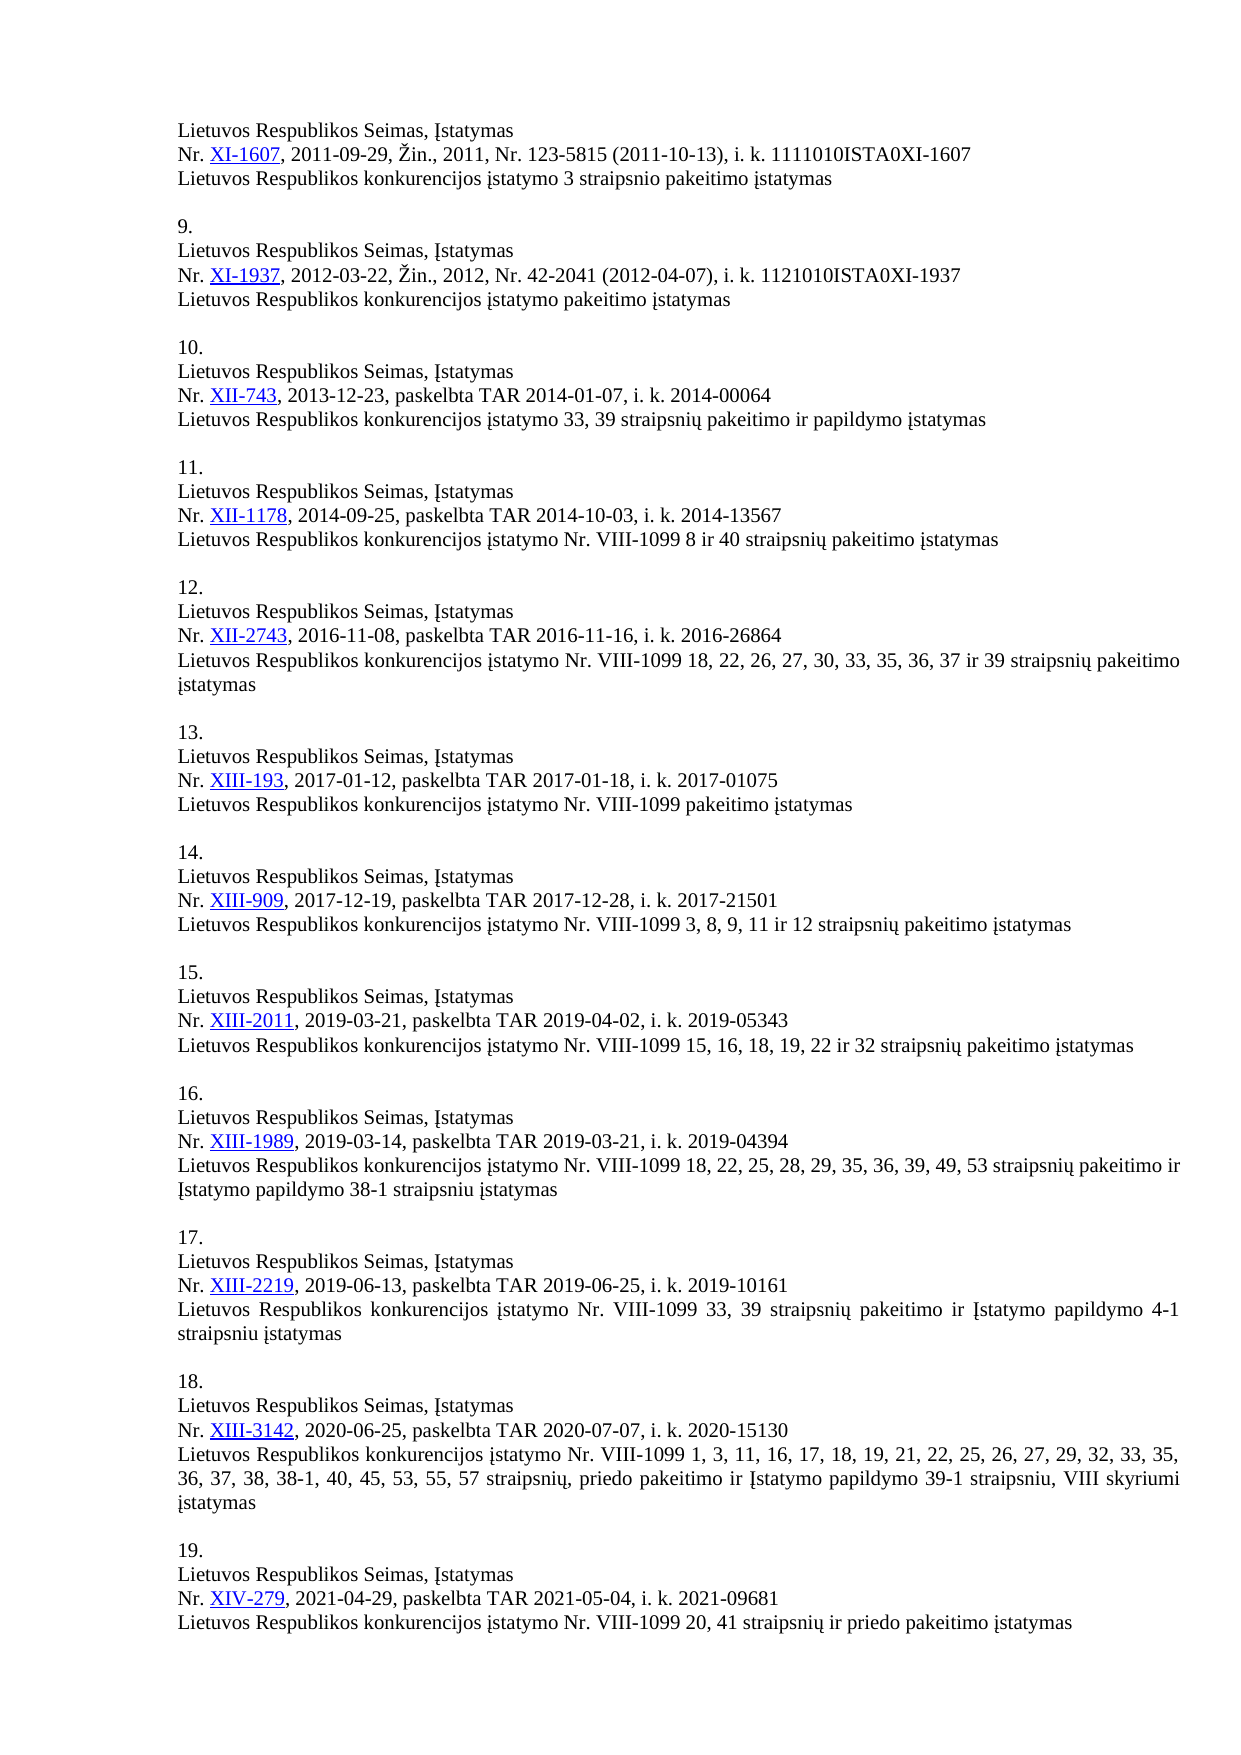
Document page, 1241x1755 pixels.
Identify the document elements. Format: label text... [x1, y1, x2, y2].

text Nr. XIV-279, 2021-04-29, paskelbta TAR 2021-05-04, i. k. 2021-09681 [177, 1586, 1181, 1610]
text Lietuvos Respublikos konkurencijos įstatymo Nr. VIII-1099 3, 8, 9, 11 ir 12 straipsnių pakeitimo įstatymas [177, 912, 1181, 936]
text Lietuvos Respublikos Seimas, Įstatymas [177, 1393, 1181, 1417]
text Nr. XI-1937, 2012-03-22, Žin., 2012, Nr. 42-2041 (2012-04-07), i. k. 1121010ISTA0XI-1937 [177, 262, 1181, 287]
text Lietuvos Respublikos Seimas, Įstatymas [177, 1249, 1181, 1273]
text Nr. XII-743, 2013-12-23, paskelbta TAR 2014-01-07, i. k. 2014-00064 [177, 383, 1181, 407]
text Nr. XII-1178, 2014-09-25, paskelbta TAR 2014-10-03, i. k. 2014-13567 [177, 503, 1181, 527]
text Lietuvos Respublikos konkurencijos įstatymo Nr. VIII-1099 8 ir 40 straipsnių pakeitimo įstatymas [177, 527, 1181, 551]
text Lietuvos Respublikos konkurencijos įstatymo Nr. VIII-1099 pakeitimo įstatymas [177, 792, 1181, 816]
text Lietuvos Respublikos konkurencijos įstatymo Nr. VIII-1099 20, 41 straipsnių ir priedo pakeitimo įstatymas [177, 1610, 1181, 1634]
text Lietuvos Respublikos Seimas, Įstatymas [177, 479, 1181, 503]
text 15. [177, 960, 1181, 984]
text 18. [177, 1369, 1181, 1393]
text Lietuvos Respublikos Seimas, Įstatymas [177, 1562, 1181, 1586]
text Lietuvos Respublikos Seimas, Įstatymas [177, 984, 1181, 1008]
text Lietuvos Respublikos konkurencijos įstatymo pakeitimo įstatymas [177, 287, 1181, 311]
text 16. [177, 1081, 1181, 1105]
text Lietuvos Respublikos konkurencijos įstatymo Nr. VIII-1099 18, 22, 26, 27, 30, 33, 35, 36, 37 ir 39 straipsnių pakeitimo įstatymas [177, 647, 1181, 696]
text Lietuvos Respublikos konkurencijos įstatymo 3 straipsnio pakeitimo įstatymas [177, 166, 1181, 190]
text Lietuvos Respublikos konkurencijos įstatymo Nr. VIII-1099 15, 16, 18, 19, 22 ir 32 straipsnių pakeitimo įstatymas [177, 1032, 1181, 1057]
text 17. [177, 1225, 1181, 1249]
text Lietuvos Respublikos konkurencijos įstatymo 33, 39 straipsnių pakeitimo ir papildymo įstatymas [177, 407, 1181, 431]
text Nr. XIII-2219, 2019-06-13, paskelbta TAR 2019-06-25, i. k. 2019-10161 [177, 1273, 1181, 1297]
text 10. [177, 335, 1181, 359]
text 13. [177, 720, 1181, 744]
text Lietuvos Respublikos konkurencijos įstatymo Nr. VIII-1099 18, 22, 25, 28, 29, 35, 36, 39, 49, 53 straipsnių pakeitimo ir Įstatymo papildymo 38-1 straipsniu įstatymas [177, 1153, 1181, 1201]
text Nr. XIII-2011, 2019-03-21, paskelbta TAR 2019-04-02, i. k. 2019-05343 [177, 1008, 1181, 1032]
text Lietuvos Respublikos Seimas, Įstatymas [177, 118, 1181, 142]
text 19. [177, 1538, 1181, 1562]
text Lietuvos Respublikos konkurencijos įstatymo Nr. VIII-1099 1, 3, 11, 16, 17, 18, 19, 21, 22, 25, 26, 27, 29, 32, 33, 35, 36, 37, 38, 38-1, 40, 45, 53, 55, 57 straipsnių, priedo pakeitimo ir Įstatymo papildymo 39-1 straipsniu, VIII skyriumi įstatymas [177, 1442, 1181, 1514]
text Nr. XI-1607, 2011-09-29, Žin., 2011, Nr. 123-5815 (2011-10-13), i. k. 1111010ISTA0XI-1607 [177, 142, 1181, 166]
text 14. [177, 840, 1181, 864]
text Nr. XIII-193, 2017-01-12, paskelbta TAR 2017-01-18, i. k. 2017-01075 [177, 768, 1181, 792]
text Lietuvos Respublikos Seimas, Įstatymas [177, 864, 1181, 888]
text 11. [177, 455, 1181, 479]
text Lietuvos Respublikos Seimas, Įstatymas [177, 1105, 1181, 1129]
text Lietuvos Respublikos Seimas, Įstatymas [177, 744, 1181, 768]
text Nr. XIII-3142, 2020-06-25, paskelbta TAR 2020-07-07, i. k. 2020-15130 [177, 1417, 1181, 1442]
text 9. [177, 214, 1181, 238]
text Lietuvos Respublikos Seimas, Įstatymas [177, 238, 1181, 262]
text Nr. XIII-909, 2017-12-19, paskelbta TAR 2017-12-28, i. k. 2017-21501 [177, 888, 1181, 912]
text Lietuvos Respublikos Seimas, Įstatymas [177, 599, 1181, 623]
text 12. [177, 575, 1181, 599]
text Lietuvos Respublikos konkurencijos įstatymo Nr. VIII-1099 33, 39 straipsnių pakeitimo ir Įstatymo papildymo 4-1 straipsniu įstatymas [177, 1297, 1181, 1345]
text Nr. XII-2743, 2016-11-08, paskelbta TAR 2016-11-16, i. k. 2016-26864 [177, 623, 1181, 647]
text Lietuvos Respublikos Seimas, Įstatymas [177, 359, 1181, 383]
text Nr. XIII-1989, 2019-03-14, paskelbta TAR 2019-03-21, i. k. 2019-04394 [177, 1129, 1181, 1153]
